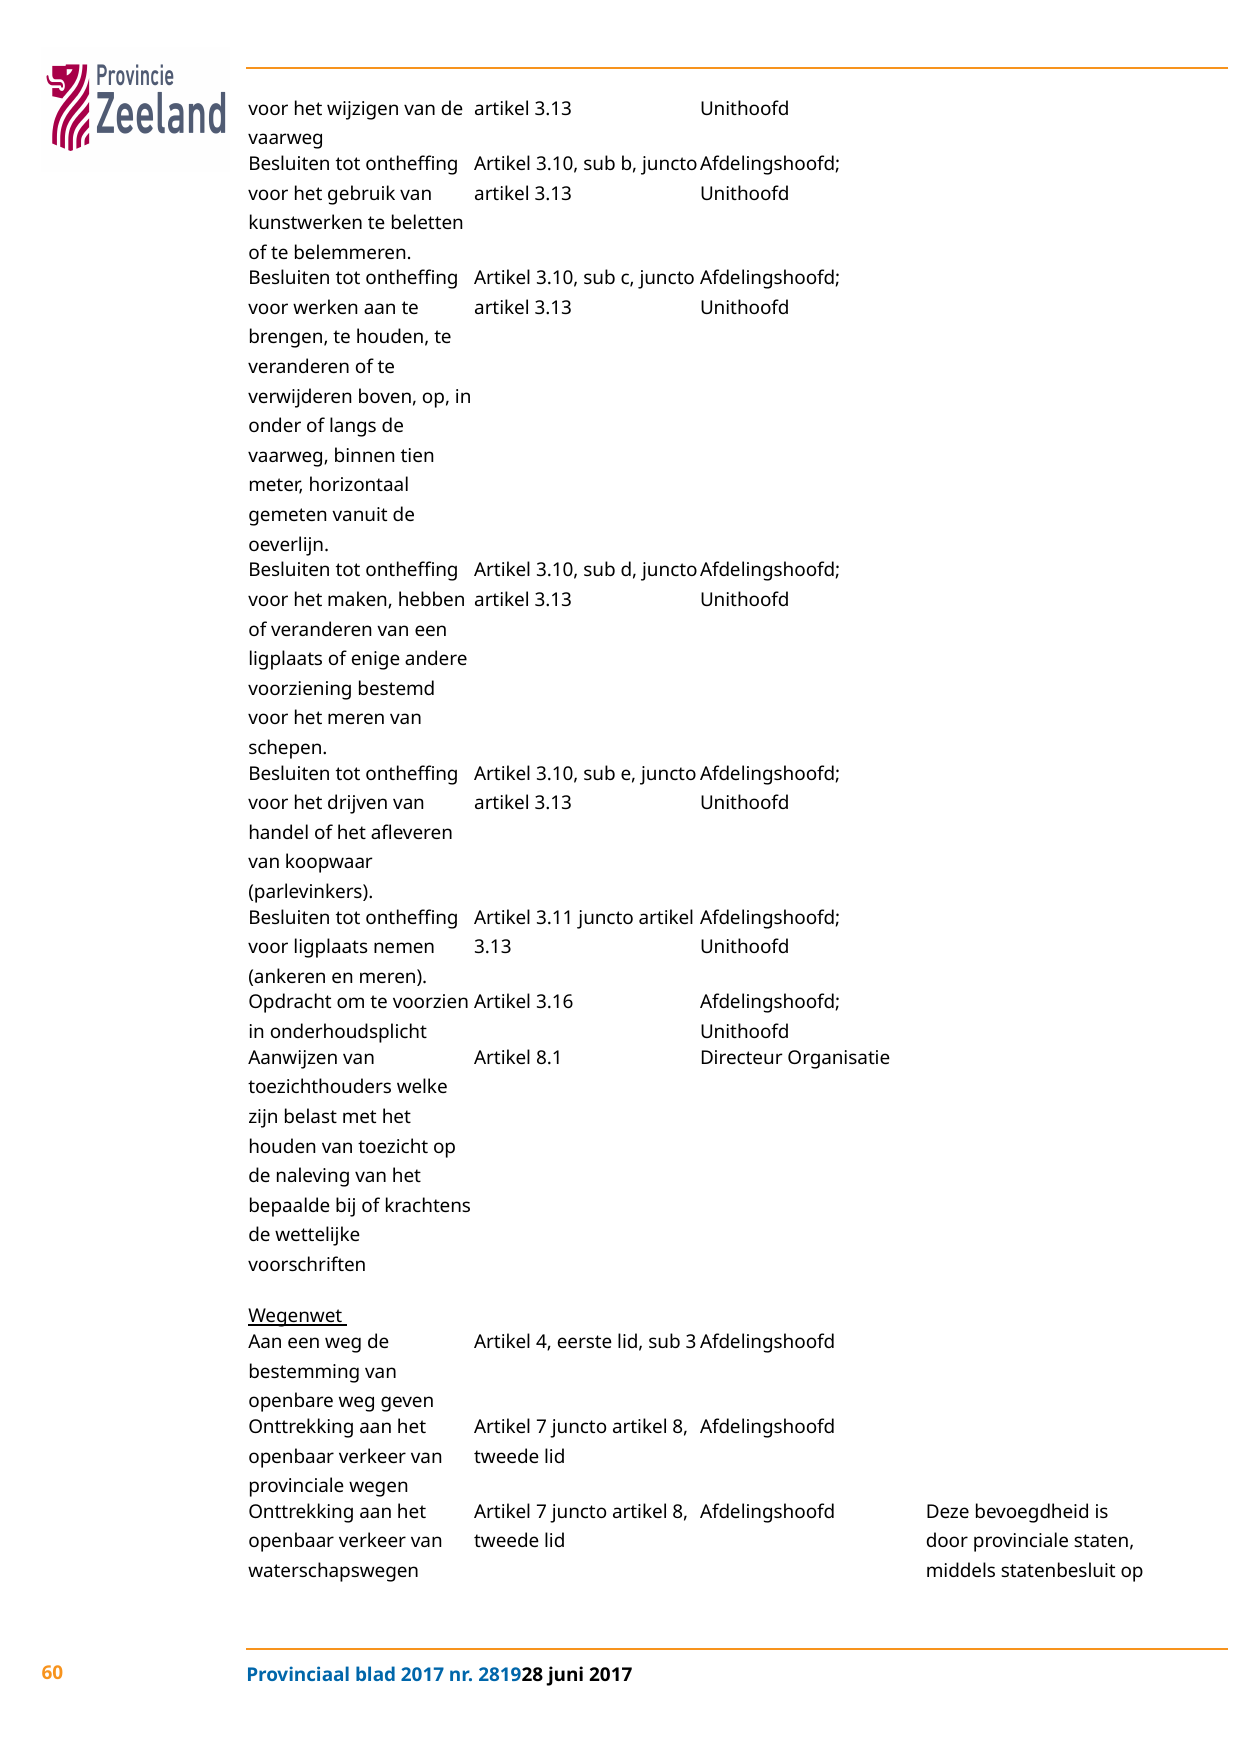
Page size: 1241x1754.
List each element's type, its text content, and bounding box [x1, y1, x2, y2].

table_cell Directeur Organisatie [700, 1044, 926, 1277]
picture [41, 47, 231, 172]
table_cell Artikel 3.10, sub d, juncto artikel 3.13 [474, 557, 700, 760]
table_cell Besluiten tot ontheffing voor het maken, hebben of veranderen van een ligplaats of enige andere voorziening bestemd voor het meren van schepen. [248, 557, 474, 760]
table_cell Artikel 3.11 juncto artikel 3.13 [474, 904, 700, 989]
table_cell Afdelingshoofd [700, 1498, 926, 1583]
table_cell [700, 1277, 926, 1303]
table_cell [926, 1277, 1152, 1303]
table_cell [248, 1277, 474, 1303]
table_cell [474, 1277, 700, 1303]
table_cell artikel 3.13 [474, 95, 700, 150]
table_cell [926, 1303, 1152, 1328]
table_cell Besluiten tot ontheffing voor ligplaats nemen (ankeren en meren). [248, 904, 474, 989]
table_cell [926, 95, 1152, 150]
table_cell Opdracht om te voorzien in onderhoudsplicht [248, 989, 474, 1044]
table_cell [926, 989, 1152, 1044]
table_cell Wegenwet [248, 1303, 474, 1328]
table_cell Artikel 3.10, sub c, juncto artikel 3.13 [474, 265, 700, 557]
table_cell Artikel 7 juncto artikel 8, tweede lid [474, 1413, 700, 1498]
table_cell [474, 1303, 700, 1328]
table_cell Unithoofd [700, 95, 926, 150]
table_cell Onttrekking aan het openbaar verkeer van provinciale wegen [248, 1413, 474, 1498]
table_cell Artikel 3.10, sub b, juncto artikel 3.13 [474, 150, 700, 264]
table_cell Artikel 3.10, sub e, juncto artikel 3.13 [474, 760, 700, 904]
table_cell voor het wijzigen van de vaarweg [248, 95, 474, 150]
table_cell Afdelingshoofd; Unithoofd [700, 150, 926, 264]
table_cell [926, 1413, 1152, 1498]
table_cell Afdelingshoofd [700, 1413, 926, 1498]
table_cell Artikel 7 juncto artikel 8, tweede lid [474, 1498, 700, 1583]
table_cell Afdelingshoofd; Unithoofd [700, 265, 926, 557]
table_cell Aanwijzen van toezichthouders welke zijn belast met het houden van toezicht op de naleving van het bepaalde bij of krachtens de wettelijke voorschriften [248, 1044, 474, 1277]
table_cell Afdelingshoofd; Unithoofd [700, 760, 926, 904]
table_cell Afdelingshoofd; Unithoofd [700, 904, 926, 989]
table_cell Onttrekking aan het openbaar verkeer van waterschapswegen [248, 1498, 474, 1583]
table_cell [926, 760, 1152, 904]
table_cell Deze bevoegdheid is door provinciale staten, middels statenbesluit op [926, 1498, 1152, 1583]
table_cell Besluiten tot ontheffing voor werken aan te brengen, te houden, te veranderen of te verwijderen boven, op, in onder of langs de vaarweg, binnen tien meter, horizontaal gemeten vanuit de oeverlijn. [248, 265, 474, 557]
table_cell [926, 1044, 1152, 1277]
table_cell Afdelingshoofd [700, 1328, 926, 1413]
table_cell Afdelingshoofd; Unithoofd [700, 557, 926, 760]
table_cell [926, 1328, 1152, 1413]
table_cell [700, 1303, 926, 1328]
table_cell Besluiten tot ontheffing voor het gebruik van kunstwerken te beletten of te belemmeren. [248, 150, 474, 264]
table_cell Artikel 3.16 [474, 989, 700, 1044]
table_cell Afdelingshoofd; Unithoofd [700, 989, 926, 1044]
table_cell Artikel 4, eerste lid, sub 3 [474, 1328, 700, 1413]
table_cell Artikel 8.1 [474, 1044, 700, 1277]
table_cell [926, 904, 1152, 989]
table_cell [926, 557, 1152, 760]
table_cell [926, 265, 1152, 557]
table_cell Aan een weg de bestemming van openbare weg geven [248, 1328, 474, 1413]
table_cell [926, 150, 1152, 264]
table_cell Besluiten tot ontheffing voor het drijven van handel of het afleveren van koopwaar (parlevinkers). [248, 760, 474, 904]
